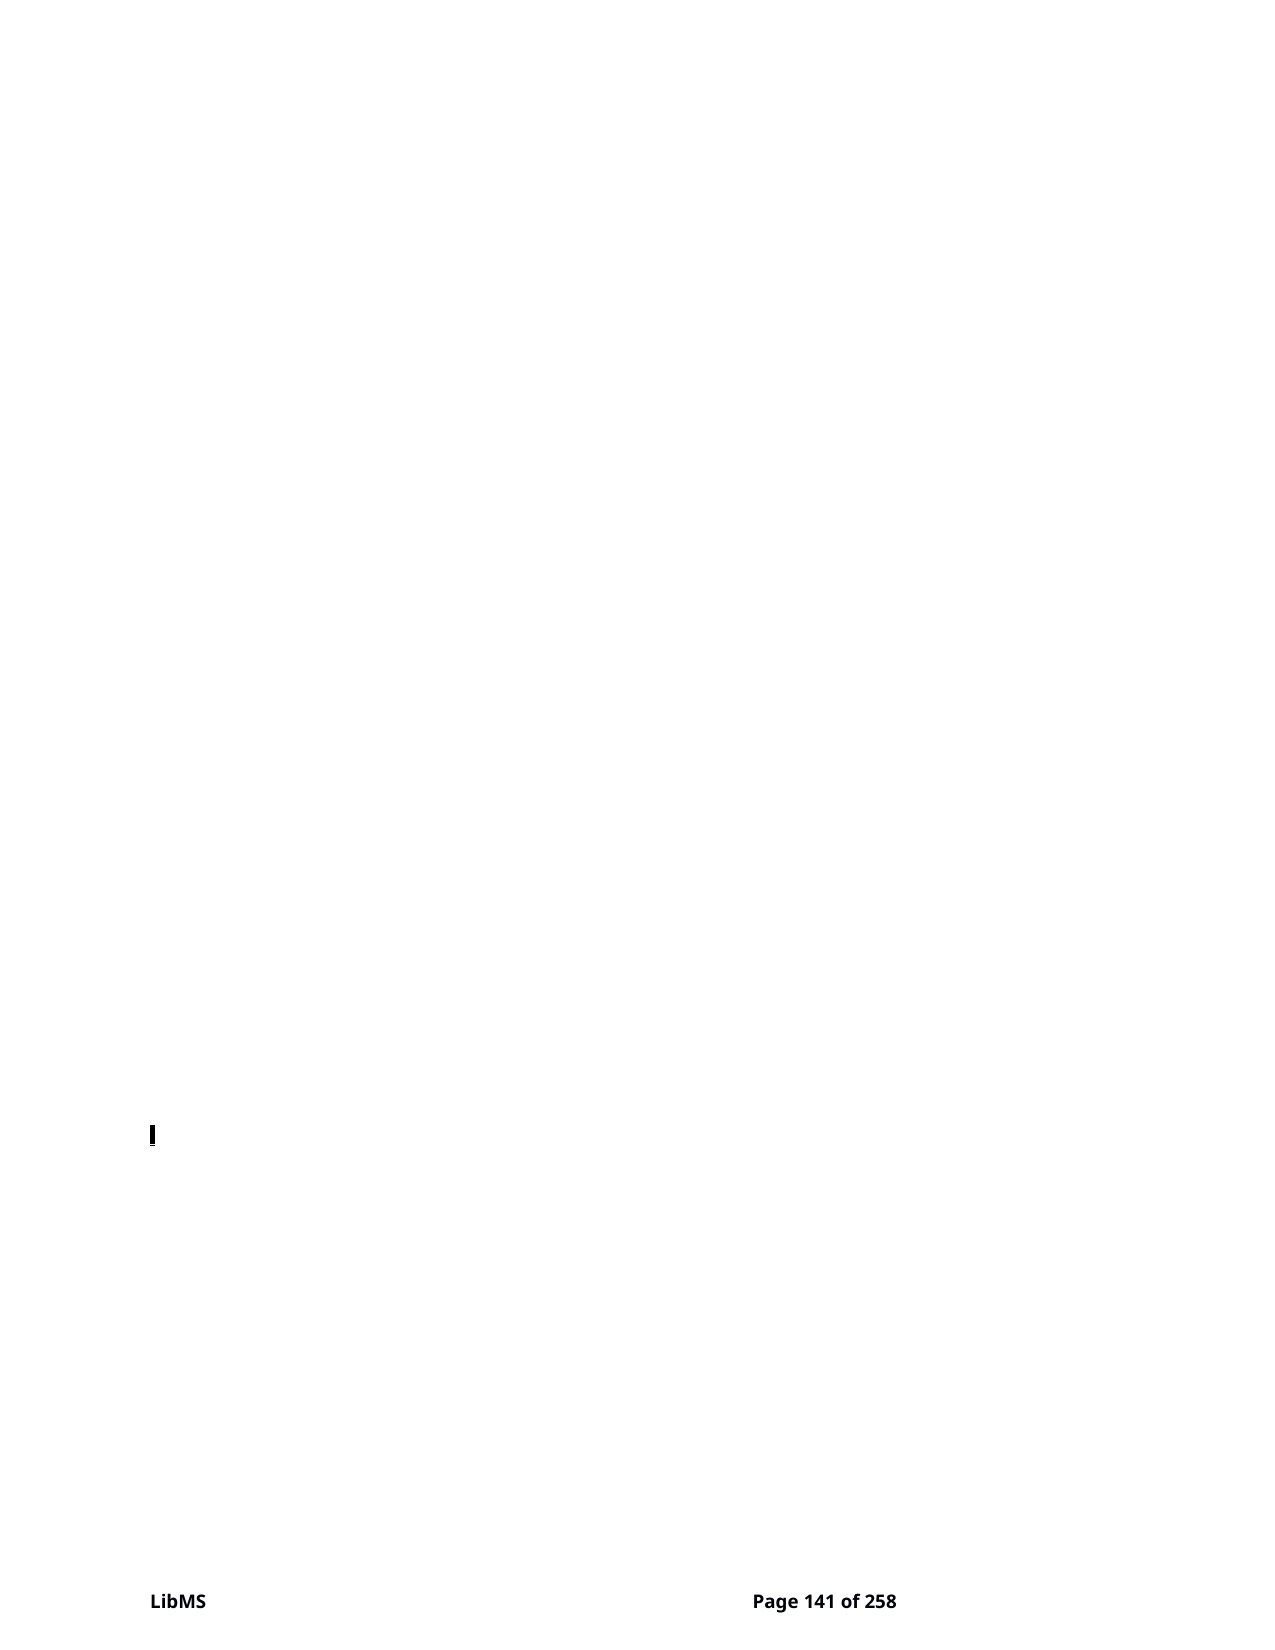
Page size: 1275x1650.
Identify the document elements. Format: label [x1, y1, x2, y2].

text [150, 133, 1125, 1146]
